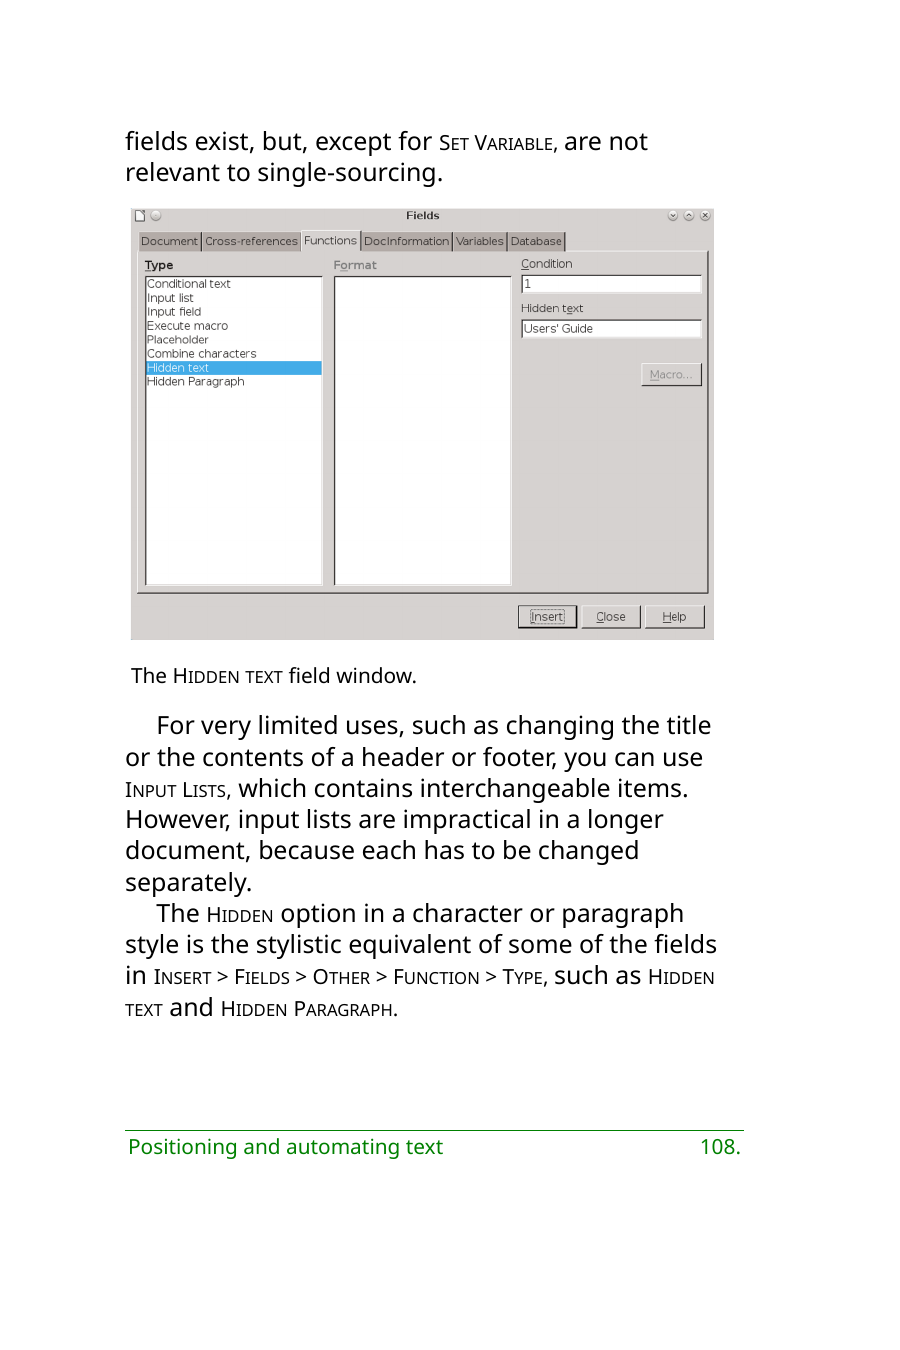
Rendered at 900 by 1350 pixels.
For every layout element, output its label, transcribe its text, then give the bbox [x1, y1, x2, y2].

table_header [125, 203, 744, 208]
text For very limited uses, such as changing the title or the contents of a header or footer, you can use Input Lists, which contains interchangeable items. However, input lists are impractical in a longer document, because each has to be changed separately. [125, 710, 744, 897]
picture [130, 208, 714, 640]
table_header [125, 209, 744, 648]
table_cell The Hidden text field window. [125, 648, 744, 694]
text The Hidden option in a character or paragraph style is the stylistic equivalent of some of the fields in Insert > Fields > Other > Function > Type, such as Hidden text and Hidden Paragraph. [125, 897, 744, 1022]
text fields exist, but, except for Set Variable, are not relevant to single-sourcing. [125, 125, 744, 187]
